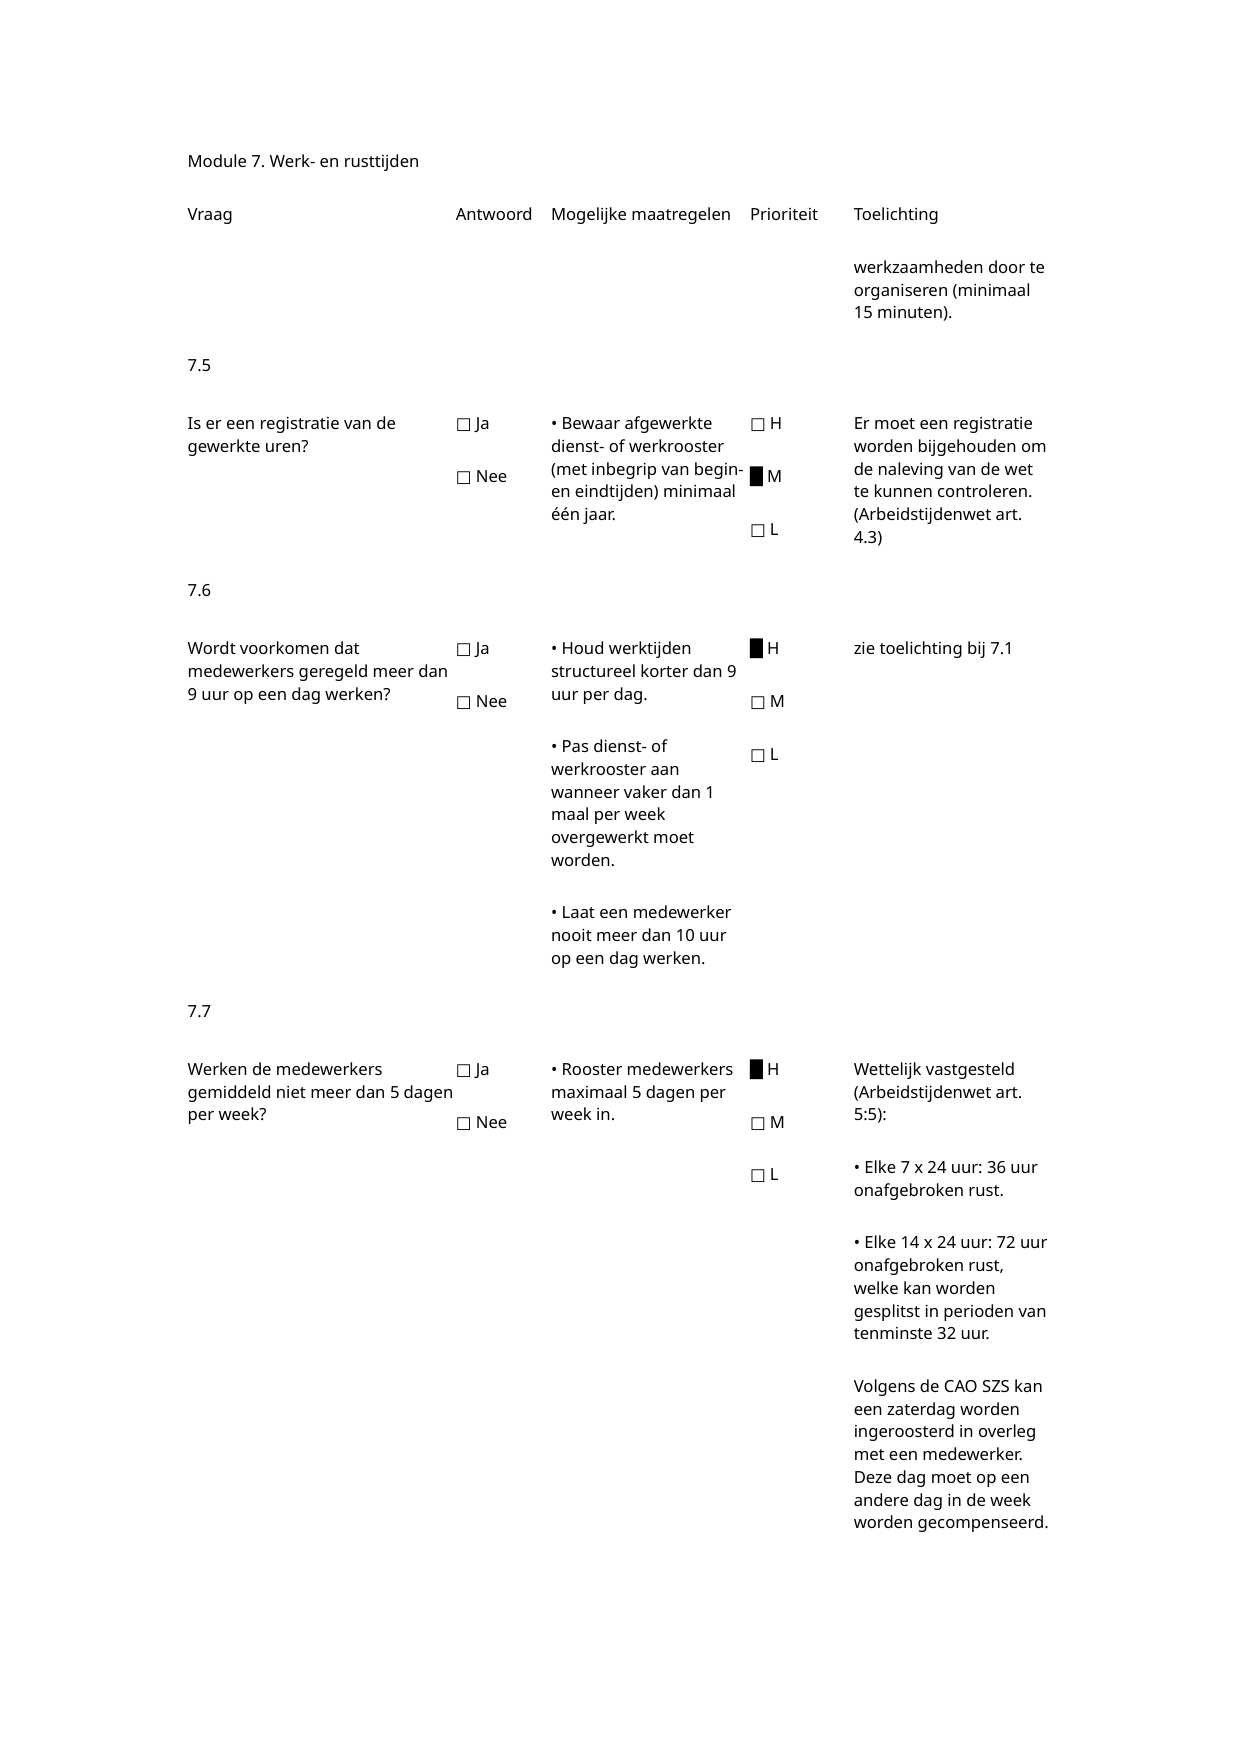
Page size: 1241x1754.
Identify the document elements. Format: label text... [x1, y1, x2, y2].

table_cell • Rooster medewerkers maximaal 5 dagen per week in. [551, 1058, 750, 1564]
table_cell □ Ja □ Nee [456, 637, 551, 999]
table_cell [188, 255, 456, 353]
table_cell Werken de medewerkers gemiddeld niet meer dan 5 dagen per week? [188, 1058, 456, 1564]
table_cell zie toelichting bij 7.1 [854, 637, 1053, 999]
table_cell Er moet een registratie worden bijgehouden om de naleving van de wet te kunnen controleren. (Arbeidstijdenwet art. 4.3) [854, 412, 1053, 578]
table_cell [551, 999, 750, 1058]
table_cell [750, 578, 853, 637]
table_cell █ H □ M □ L [750, 1058, 853, 1564]
table_cell [750, 255, 853, 353]
table_cell [854, 578, 1053, 637]
table_cell [551, 354, 750, 412]
table_cell Mogelijke maatregelen [551, 203, 750, 255]
table_cell Wordt voorkomen dat medewerkers geregeld meer dan 9 uur op een dag werken? [188, 637, 456, 999]
table_cell □ H █ M □ L [750, 412, 853, 578]
table_cell [854, 354, 1053, 412]
table_cell werkzaamheden door te organiseren (minimaal 15 minuten). [854, 255, 1053, 353]
table_cell Vraag [188, 203, 456, 255]
table_cell • Houd werktijden structureel korter dan 9 uur per dag. • Pas dienst- of werkrooster aan wanneer vaker dan 1 maal per week overgewerkt moet worden. • Laat een medewerker nooit meer dan 10 uur op een dag werken. [551, 637, 750, 999]
table_cell • Bewaar afgewerkte dienst- of werkrooster (met inbegrip van begin- en eindtijden) minimaal één jaar. [551, 412, 750, 578]
table_cell [854, 999, 1053, 1058]
table_cell Is er een registratie van de gewerkte uren? [188, 412, 456, 578]
table_cell [456, 255, 551, 353]
table_cell Toelichting [854, 203, 1053, 255]
table_cell [456, 354, 551, 412]
table_header Module 7. Werk- en rusttijden [188, 150, 1053, 203]
table_cell 7.6 [188, 578, 456, 637]
table_cell █ H □ M □ L [750, 637, 853, 999]
table_cell 7.5 [188, 354, 456, 412]
table_cell [456, 578, 551, 637]
table_cell [750, 999, 853, 1058]
table_cell [551, 255, 750, 353]
table_cell □ Ja □ Nee [456, 412, 551, 578]
table_cell [551, 578, 750, 637]
table_cell [456, 999, 551, 1058]
table_cell Wettelijk vastgesteld (Arbeidstijdenwet art. 5:5): • Elke 7 x 24 uur: 36 uur onafgebroken rust. • Elke 14 x 24 uur: 72 uur onafgebroken rust, welke kan worden gesplitst in perioden van tenminste 32 uur. Volgens de CAO SZS kan een zaterdag worden ingeroosterd in overleg met een medewerker. Deze dag moet op een andere dag in de week worden gecompenseerd. [854, 1058, 1053, 1564]
table_cell Antwoord [456, 203, 551, 255]
table_cell Prioriteit [750, 203, 853, 255]
table_cell 7.7 [188, 999, 456, 1058]
table_cell □ Ja □ Nee [456, 1058, 551, 1564]
table_cell [750, 354, 853, 412]
